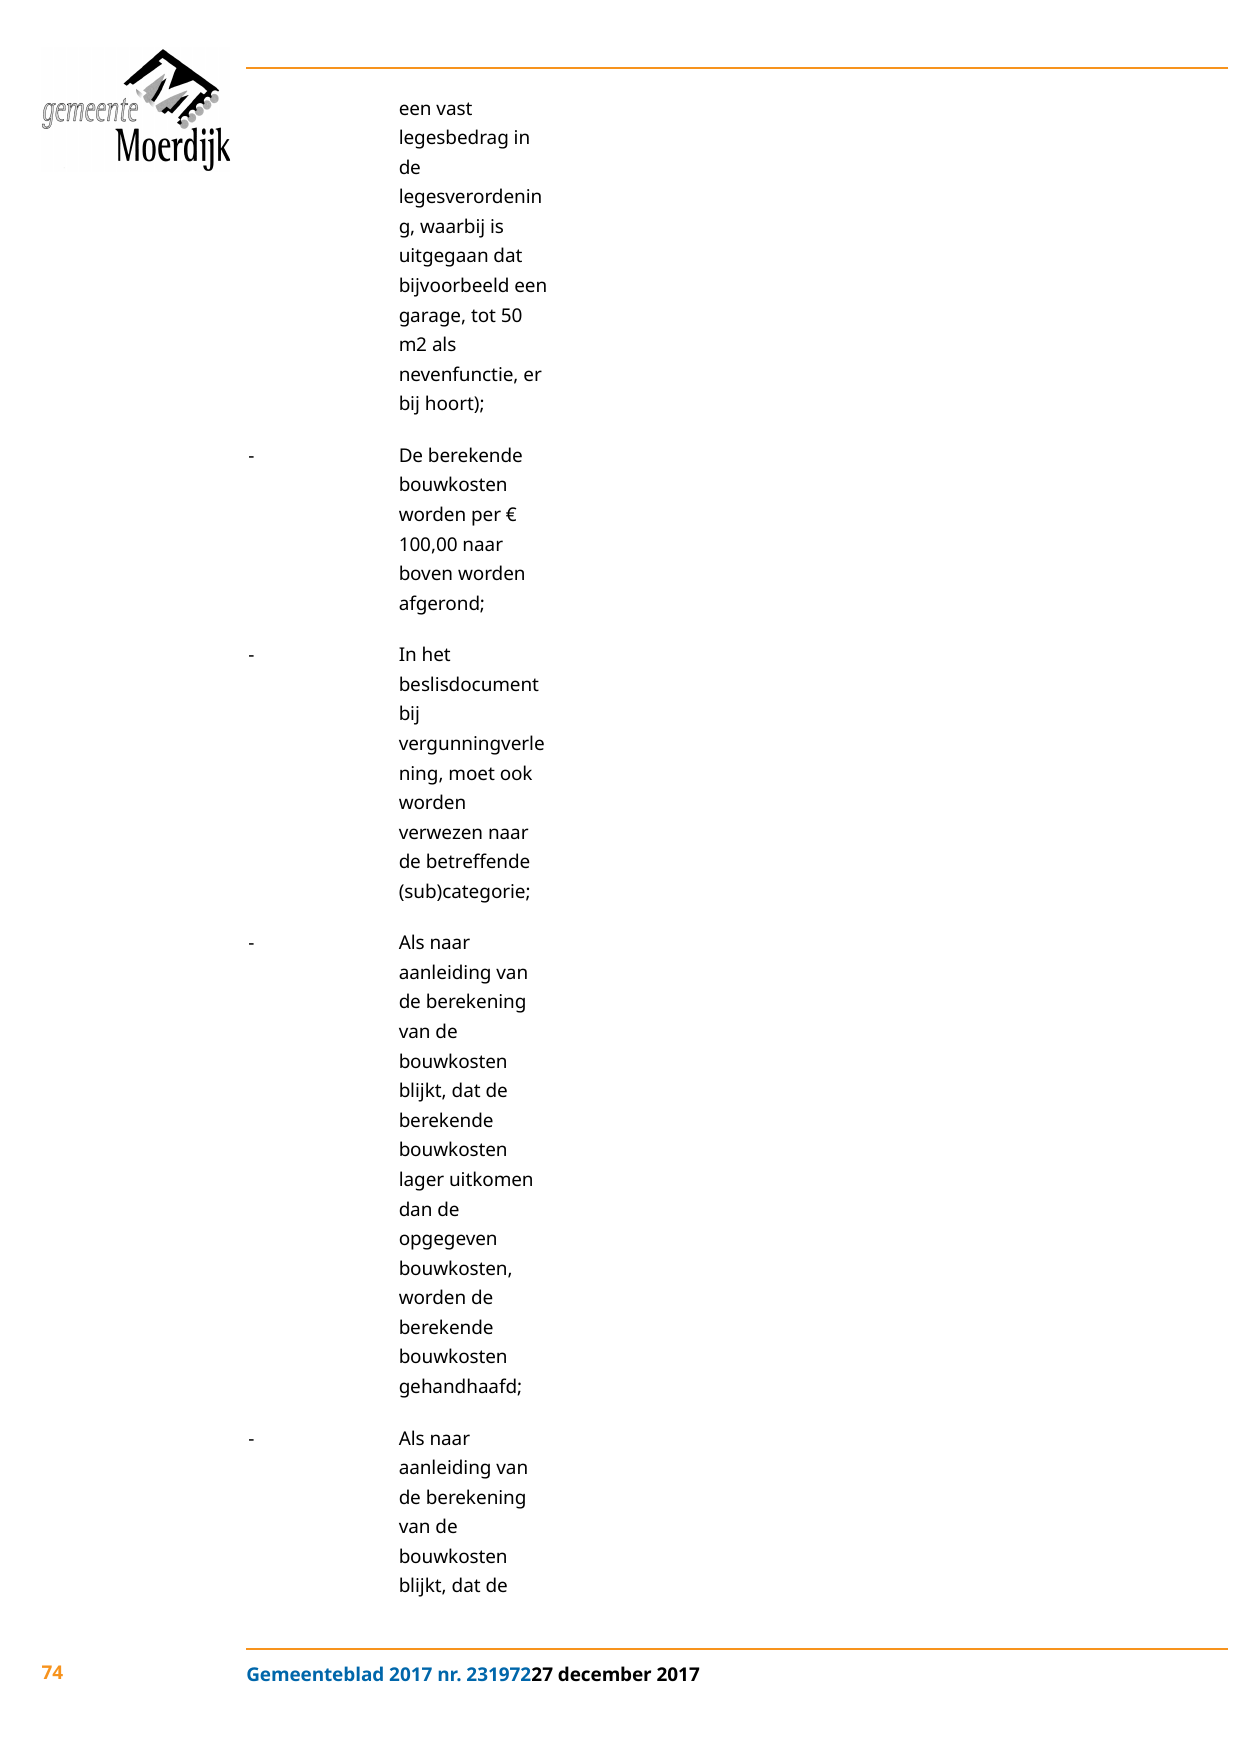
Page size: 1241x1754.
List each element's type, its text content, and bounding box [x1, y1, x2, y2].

table_cell - [248, 442, 398, 616]
table_cell [248, 904, 398, 929]
table_cell [248, 616, 398, 641]
table_cell - [248, 95, 398, 416]
table_cell De berekende bouwkosten worden per € 100,00 naar boven worden afgerond; [399, 442, 549, 616]
picture [41, 47, 231, 172]
table_cell - [248, 1425, 398, 1598]
table_cell Als naar aanleiding van de berekening van de bouwkosten blijkt, dat de [399, 1425, 549, 1598]
table_cell [248, 1399, 398, 1425]
table_cell een vast legesbedrag in de legesverordening, waarbij is uitgegaan dat bijvoorbeeld een garage, tot 50 m2 als nevenfunctie, er bij hoort); [399, 95, 549, 416]
table_cell - [248, 641, 398, 904]
table_cell Als naar aanleiding van de berekening van de bouwkosten blijkt, dat de berekende bouwkosten lager uitkomen dan de opgegeven bouwkosten, worden de berekende bouwkosten gehandhaafd; [399, 930, 549, 1399]
table_cell [248, 416, 398, 442]
table_cell - [248, 930, 398, 1399]
table_cell In het beslisdocument bij vergunningverlening, moet ook worden verwezen naar de betreffende (sub)categorie; [399, 641, 549, 904]
